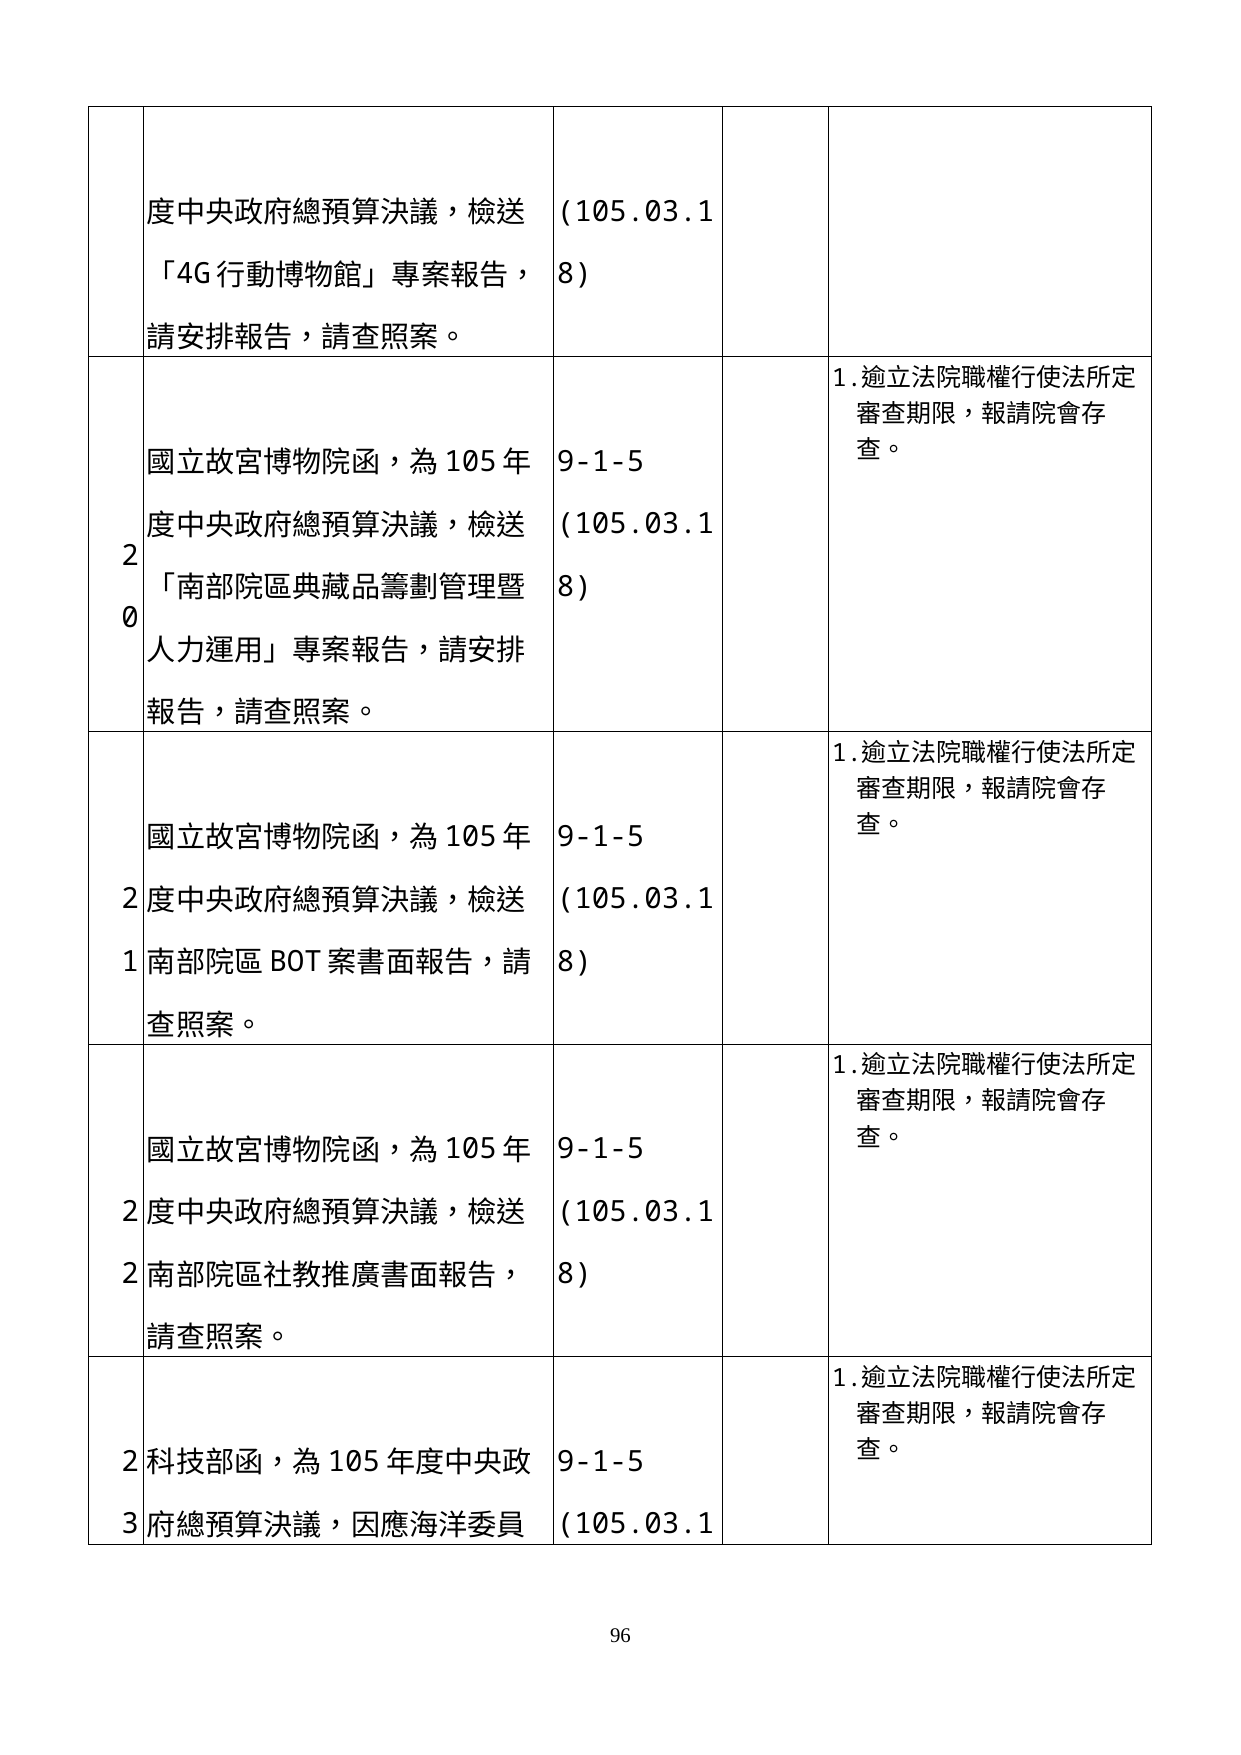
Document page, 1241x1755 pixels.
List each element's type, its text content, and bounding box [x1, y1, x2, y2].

table_cell 國立故宮博物院函，為105年度中央政府總預算決議，檢送「南部院區典藏品籌劃管理暨人力運用」專案報告，請安排報告，請查照案。 [144, 357, 553, 731]
table_cell 科技部函，為105年度中央政府總預算決議，因應海洋委員 [144, 1357, 553, 1543]
table_cell 1.逾立法院職權行使法所定審查期限，報請院會存查。 [829, 357, 1151, 731]
table_cell [89, 732, 143, 1043]
table_cell [723, 1045, 828, 1356]
table_cell [89, 107, 143, 356]
table_cell 國立故宮博物院函，為105年度中央政府總預算決議，檢送南部院區社教推廣書面報告，請查照案。 [144, 1045, 553, 1356]
table_cell 國立故宮博物院函，為105年度中央政府總預算決議，檢送南部院區BOT案書面報告，請查照案。 [144, 732, 553, 1043]
table_cell [829, 107, 1151, 356]
table_cell [89, 1045, 143, 1356]
table_cell 度中央政府總預算決議，檢送「4G行動博物館」專案報告，請安排報告，請查照案。 [144, 107, 553, 356]
table_cell 1.逾立法院職權行使法所定審查期限，報請院會存查。 [829, 1357, 1151, 1543]
table_cell 9-1-5 (105.03.18) [554, 732, 722, 1043]
table_cell [723, 357, 828, 731]
table_cell 9-1-5 (105.03.18) [554, 357, 722, 731]
table_cell (105.03.18) [554, 107, 722, 356]
table_cell [723, 1357, 828, 1543]
table_cell 9-1-5 (105.03.1 [554, 1357, 722, 1543]
table_cell [723, 732, 828, 1043]
table_cell 9-1-5 (105.03.18) [554, 1045, 722, 1356]
table_cell 1.逾立法院職權行使法所定審查期限，報請院會存查。 [829, 1045, 1151, 1356]
table_cell [89, 357, 143, 731]
table_cell [723, 107, 828, 356]
table_cell [89, 1357, 143, 1543]
table_cell 1.逾立法院職權行使法所定審查期限，報請院會存查。 [829, 732, 1151, 1043]
